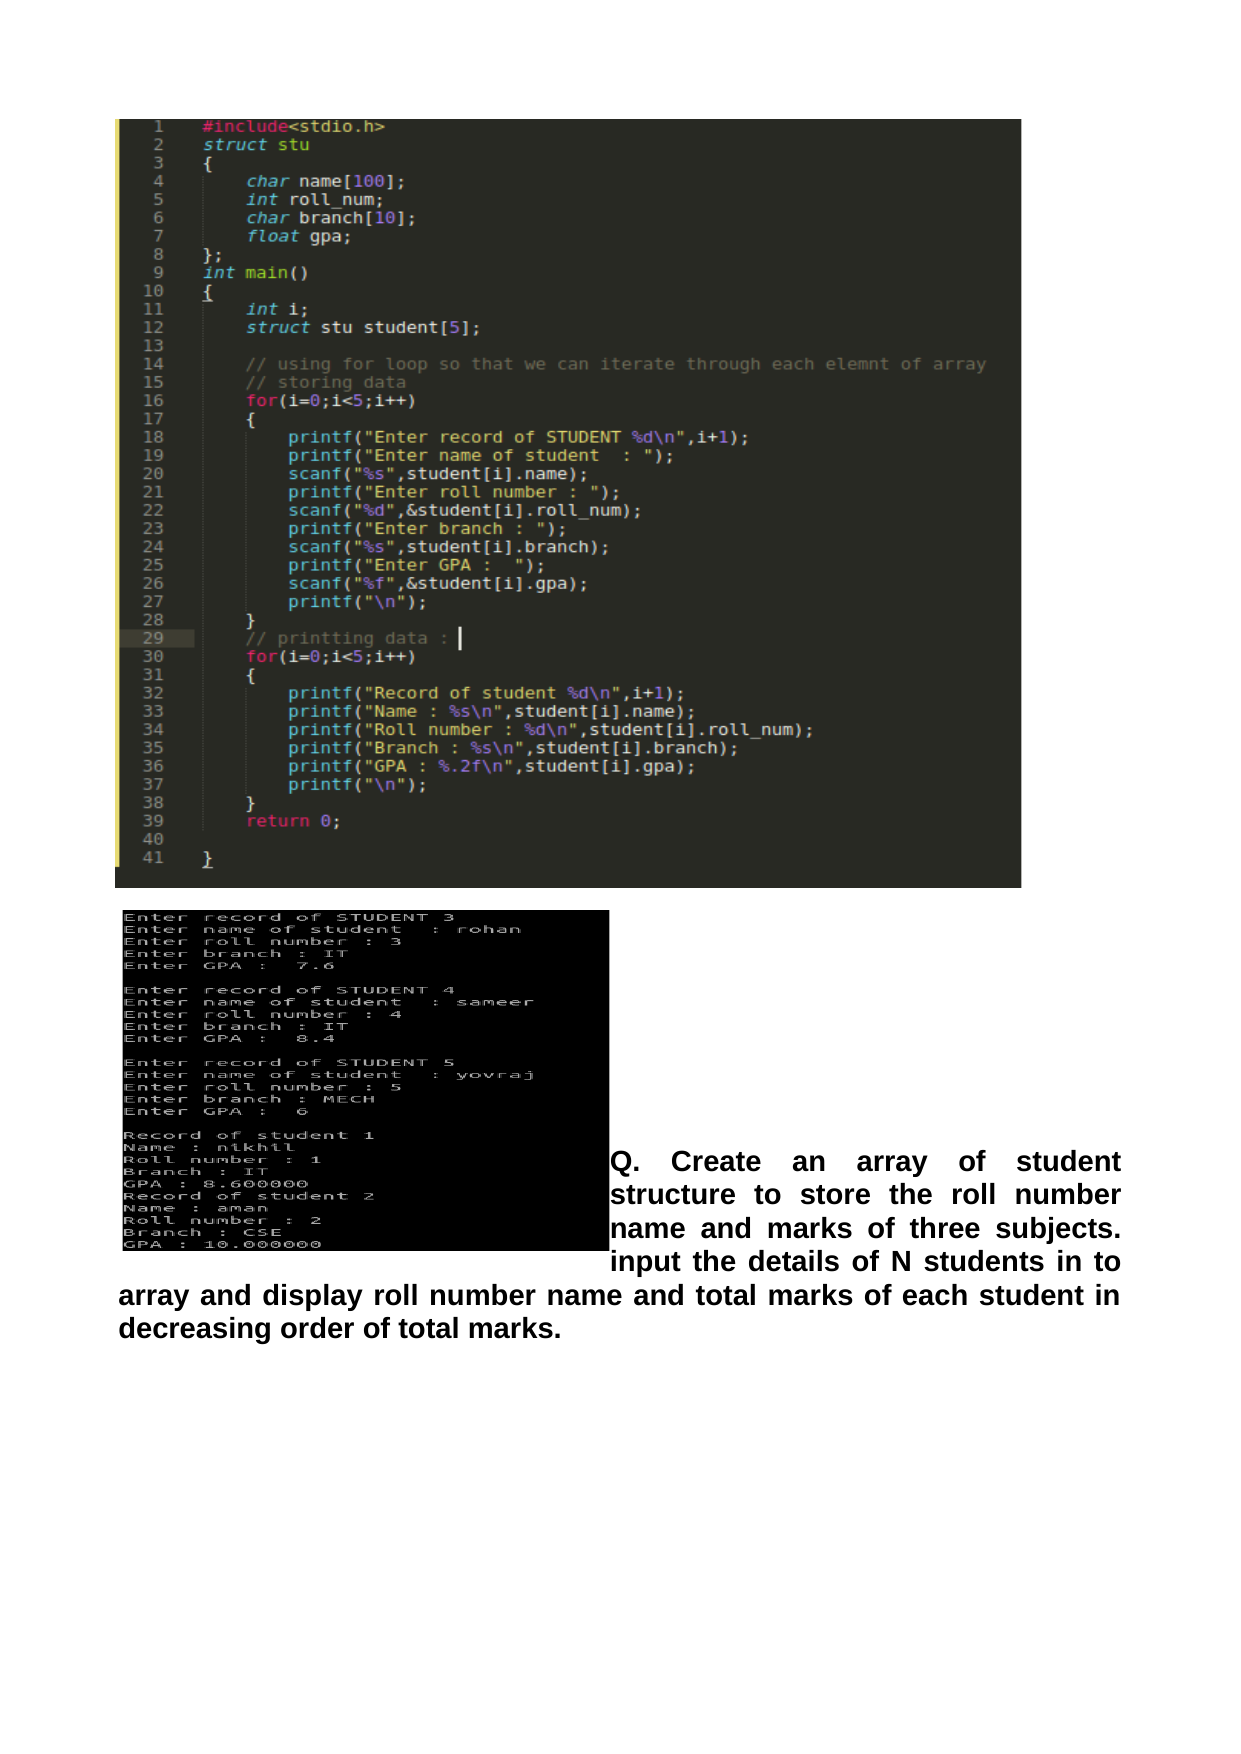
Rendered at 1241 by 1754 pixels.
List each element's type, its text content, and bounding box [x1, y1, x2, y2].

text Q. Create an array of student structure to store the roll number name and marks of three subjects. input the details of N students in to array and display roll number name and total marks of each student in decreasing order of total marks. [118, 1143, 1122, 1345]
